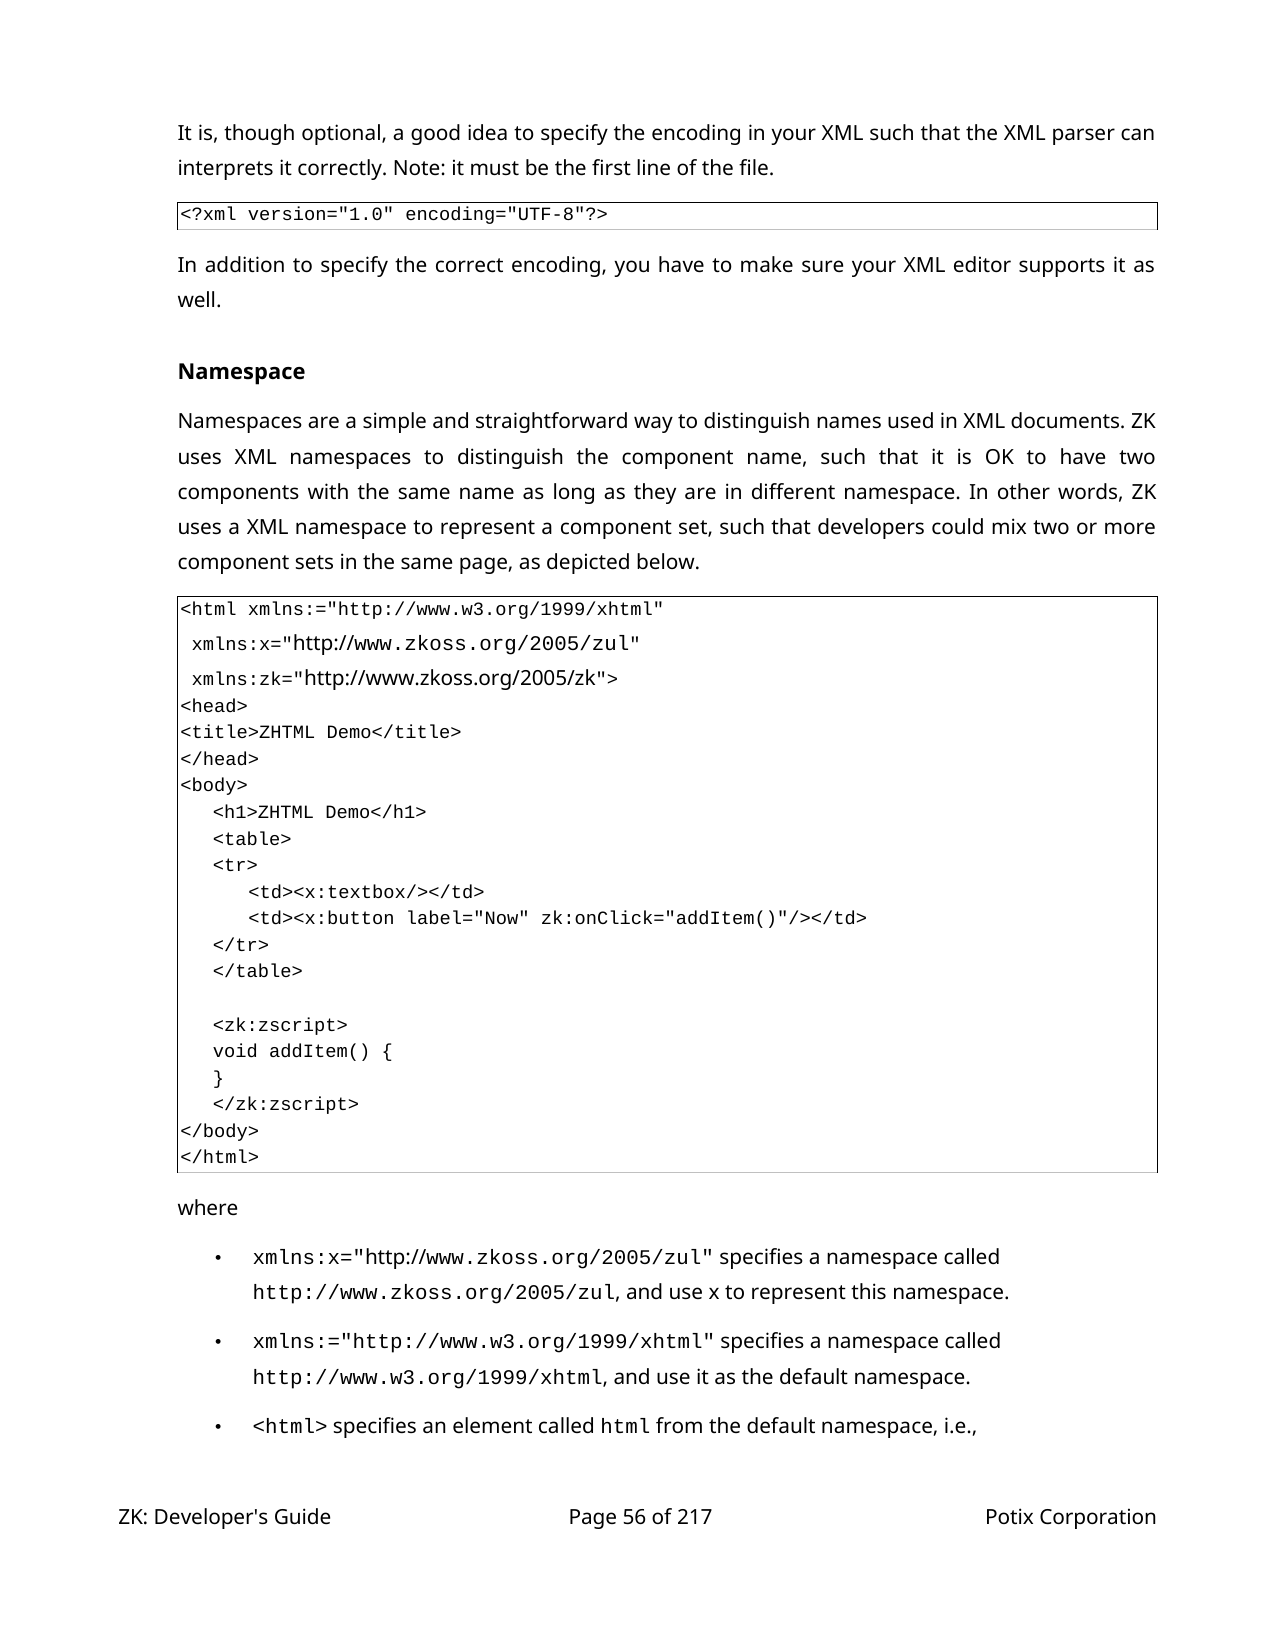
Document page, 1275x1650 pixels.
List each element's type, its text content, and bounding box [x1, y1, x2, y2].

text In addition to specify the correct encoding, you have to make sure your XML editor supports it as well. [177, 250, 1157, 313]
list xmlns:="http://www.w3.org/1999/xhtml" specifies a namespace called http://www.w3.org/1999/xhtml, and use it as the default namespace. [215, 1327, 1157, 1391]
text It is, though optional, a good idea to specify the encoding in your XML such that the XML parser can interprets it correctly. Note: it must be the first line of the file. [177, 118, 1157, 182]
text where [177, 1193, 1157, 1221]
list <html> specifies an element called html from the default namespace, i.e., [215, 1411, 1157, 1440]
text <html xmlns:="http://www.w3.org/1999/xhtml" xmlns:x="http://www.zkoss.org/2005/zul" xmlns:zk="http://www.zkoss.org/2005/zk"> <head> <title>ZHTML Demo</title> </head> <body> <h1>ZHTML Demo</h1> <table> <tr> <td><x:textbox/></td> <td><x:button label="Now" zk:onClick="addItem()"/></td> </tr> </table> <zk:zscript> void addItem() { } </zk:zscript> </body> </html> [178, 597, 1157, 1172]
list xmlns:x="http://www.zkoss.org/2005/zul" specifies a namespace called http://www.zkoss.org/2005/zul, and use x to represent this namespace. [215, 1242, 1157, 1306]
subtitle Namespace [177, 356, 1157, 386]
text <?xml version="1.0" encoding="UTF-8"?> [178, 203, 1157, 229]
text Namespaces are a simple and straightforward way to distinguish names used in XML documents. ZK uses XML namespaces to distinguish the component name, such that it is OK to have two components with the same name as long as they are in different namespace. In other words, ZK uses a XML namespace to represent a component set, such that developers could mix two or more component sets in the same page, as depicted below. [177, 407, 1157, 576]
